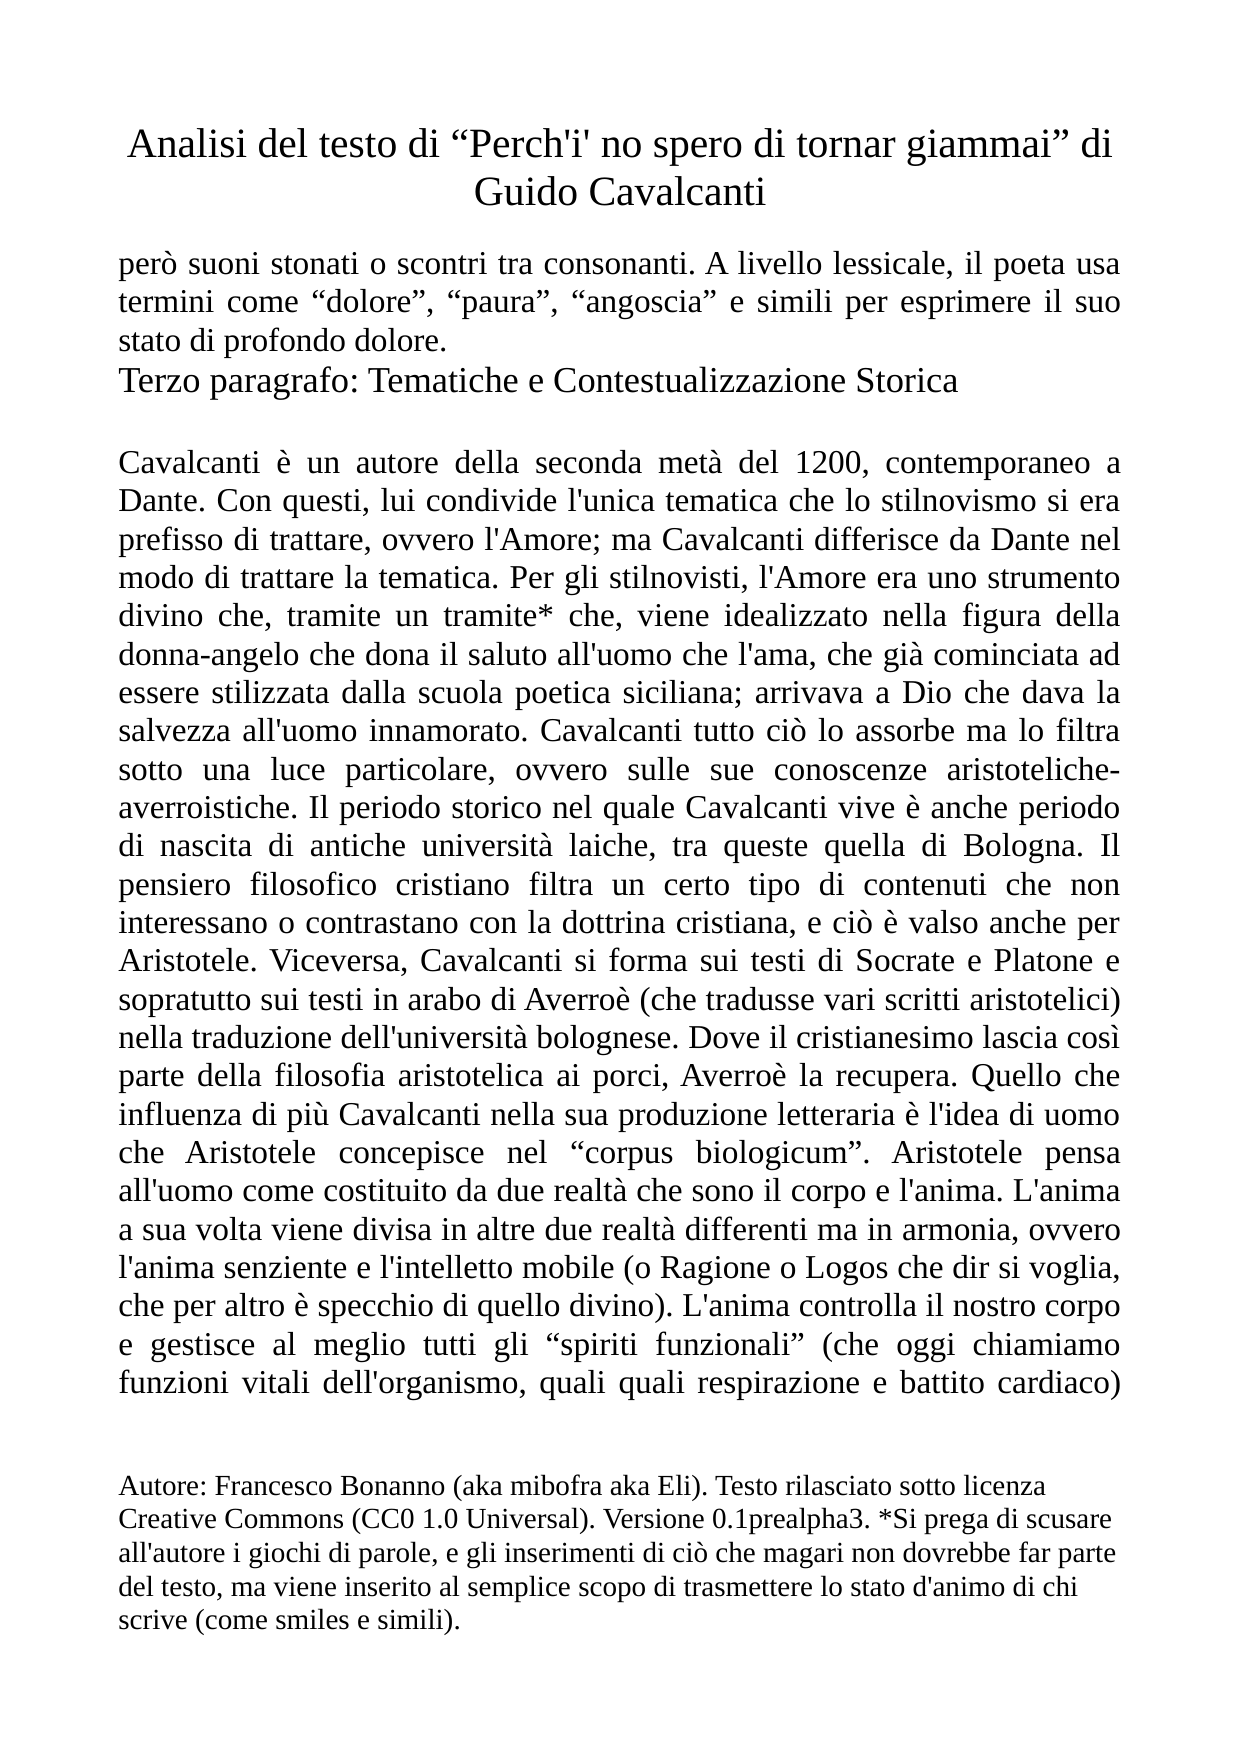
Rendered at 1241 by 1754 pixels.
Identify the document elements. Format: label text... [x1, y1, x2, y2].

text Cavalcanti è un autore della seconda metà del 1200, contemporaneo a Dante. Con questi, lui condivide l'unica tematica che lo stilnovismo si era prefisso di trattare, ovvero l'Amore; ma Cavalcanti differisce da Dante nel modo di trattare la tematica. Per gli stilnovisti, l'Amore era uno strumento divino che, tramite un tramite* che, viene idealizzato nella figura della donna-angelo che dona il saluto all'uomo che l'ama, che già cominciata ad essere stilizzata dalla scuola poetica siciliana; arrivava a Dio che dava la salvezza all'uomo innamorato. Cavalcanti tutto ciò lo assorbe ma lo filtra sotto una luce particolare, ovvero sulle sue conoscenze aristoteliche-averroistiche. Il periodo storico nel quale Cavalcanti vive è anche periodo di nascita di antiche università laiche, tra queste quella di Bologna. Il pensiero filosofico cristiano filtra un certo tipo di contenuti che non interessano o contrastano con la dottrina cristiana, e ciò è valso anche per Aristotele. Viceversa, Cavalcanti si forma sui testi di Socrate e Platone e sopratutto sui testi in arabo di Averroè (che tradusse vari scritti aristotelici) nella traduzione dell'università bolognese. Dove il cristianesimo lascia così parte della filosofia aristotelica ai porci, Averroè la recupera. Quello che influenza di più Cavalcanti nella sua produzione letteraria è l'idea di uomo che Aristotele concepisce nel “corpus biologicum”. Aristotele pensa all'uomo come costituito da due realtà che sono il corpo e l'anima. L'anima a sua volta viene divisa in altre due realtà differenti ma in armonia, ovvero l'anima senziente e l'intelletto mobile (o Ragione o Logos che dir si voglia, che per altro è specchio di quello divino). L'anima controlla il nostro corpo e gestisce al meglio tutti gli “spiriti funzionali” (che oggi chiamiamo funzioni vitali dell'organismo, quali quali respirazione e battito cardiaco) [118, 442, 1122, 1401]
text Terzo paragrafo: Tematiche e Contestualizzazione Storica [118, 358, 1122, 400]
text però suoni stonati o scontri tra consonanti. A livello lessicale, il poeta usa termini come “dolore”, “paura”, “angoscia” e simili per esprimere il suo stato di profondo dolore. [118, 243, 1122, 358]
